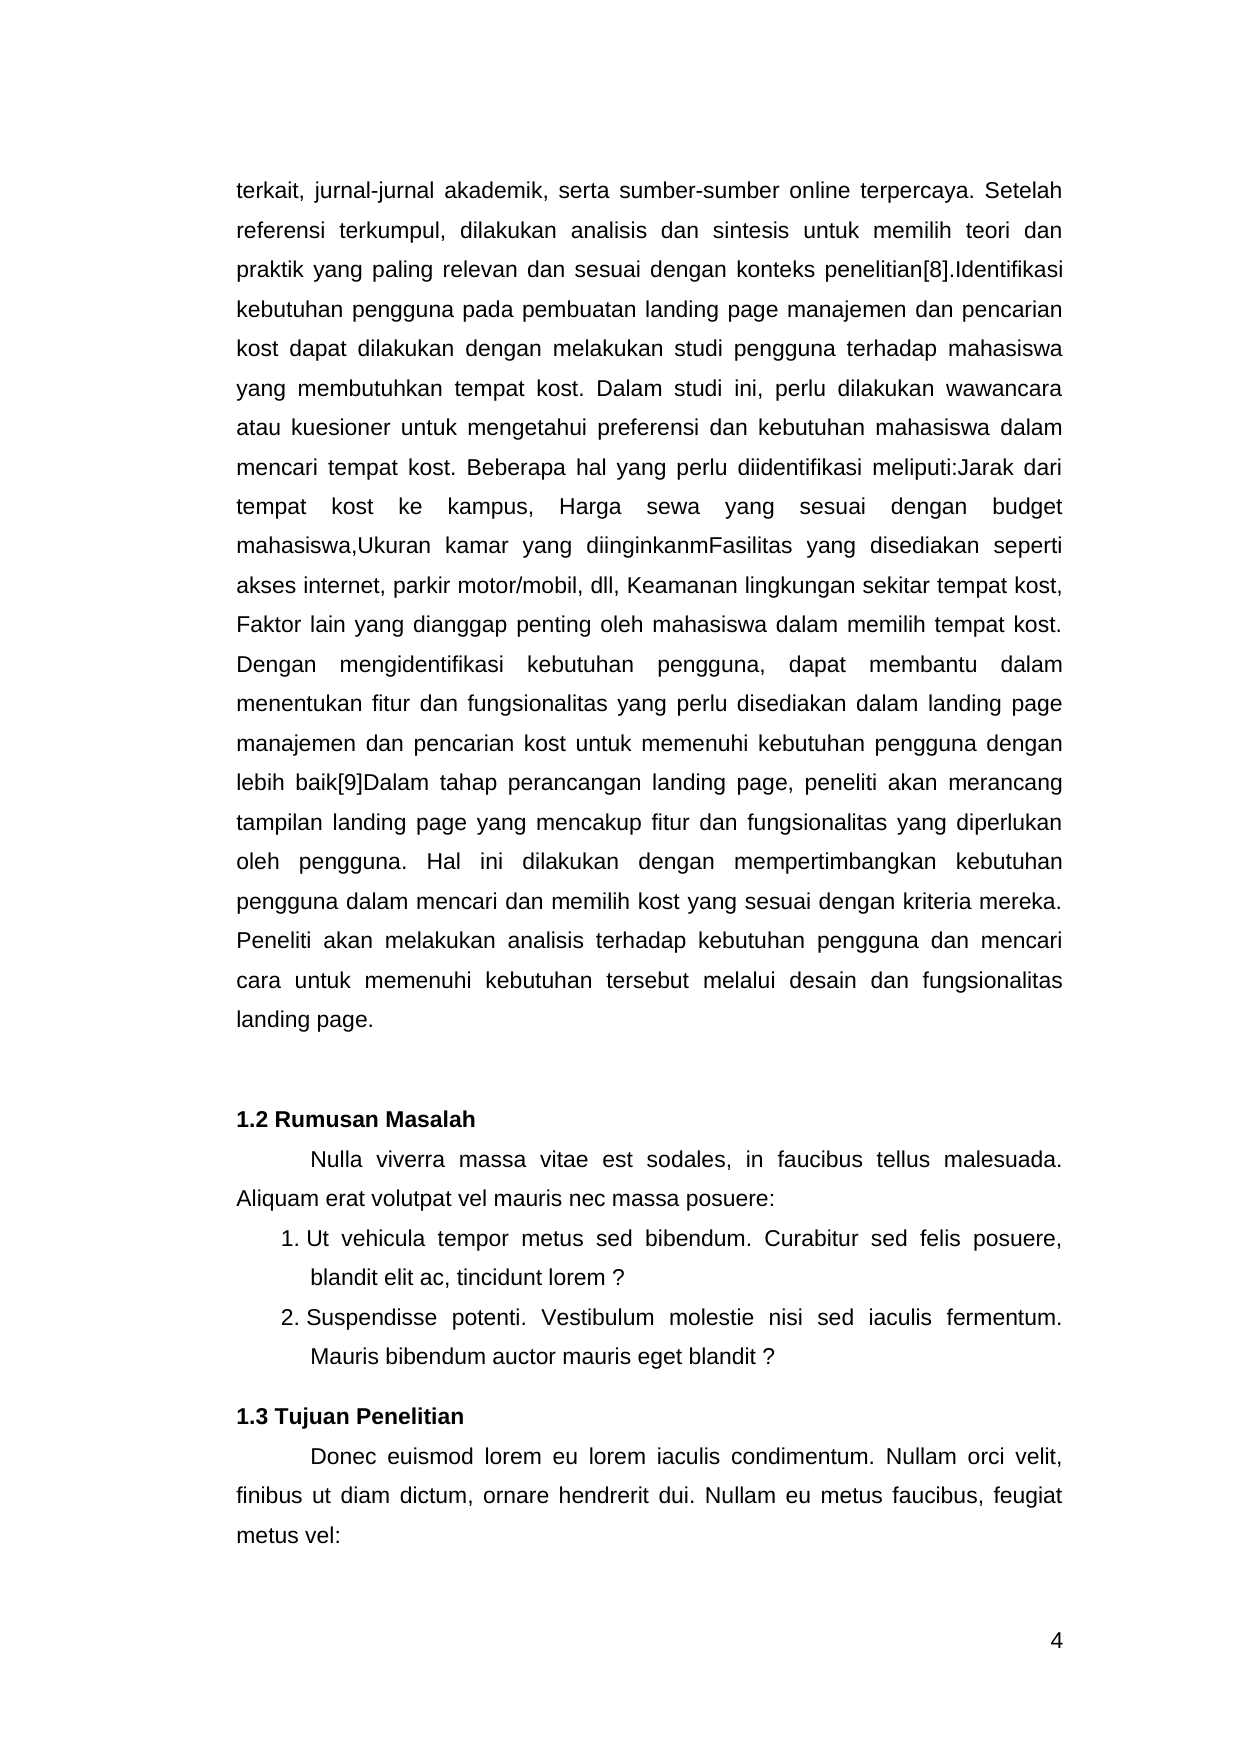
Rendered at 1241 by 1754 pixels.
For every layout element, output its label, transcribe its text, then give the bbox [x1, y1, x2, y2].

subtitle 1.3 Tujuan Penelitian [236, 1403, 1063, 1429]
text Donec euismod lorem eu lorem iaculis condimentum. Nullam orci velit, finibus ut diam dictum, ornare hendrerit dui. Nullam eu metus faucibus, feugiat metus vel: [236, 1443, 1063, 1548]
list Ut vehicula tempor metus sed bibendum. Curabitur sed felis posuere, blandit elit ac, tincidunt lorem ? [281, 1224, 1063, 1290]
text Nulla viverra massa vitae est sodales, in faucibus tellus malesuada. Aliquam erat volutpat vel mauris nec massa posuere: [236, 1146, 1063, 1211]
text terkait, jurnal-jurnal akademik, serta sumber-sumber online terpercaya. Setelah referensi terkumpul, dilakukan analisis dan sintesis untuk memilih teori dan praktik yang paling relevan dan sesuai dengan konteks penelitian[8].Identifikasi kebutuhan pengguna pada pembuatan landing page manajemen dan pencarian kost dapat dilakukan dengan melakukan studi pengguna terhadap mahasiswa yang membutuhkan tempat kost. Dalam studi ini, perlu dilakukan wawancara atau kuesioner untuk mengetahui preferensi dan kebutuhan mahasiswa dalam mencari tempat kost. Beberapa hal yang perlu diidentifikasi meliputi:Jarak dari tempat kost ke kampus, Harga sewa yang sesuai dengan budget mahasiswa,Ukuran kamar yang diinginkanmFasilitas yang disediakan seperti akses internet, parkir motor/mobil, dll, Keamanan lingkungan sekitar tempat kost, Faktor lain yang dianggap penting oleh mahasiswa dalam memilih tempat kost. Dengan mengidentifikasi kebutuhan pengguna, dapat membantu dalam menentukan fitur dan fungsionalitas yang perlu disediakan dalam landing page manajemen dan pencarian kost untuk memenuhi kebutuhan pengguna dengan lebih baik[9]Dalam tahap perancangan landing page, peneliti akan merancang tampilan landing page yang mencakup fitur dan fungsionalitas yang diperlukan oleh pengguna. Hal ini dilakukan dengan mempertimbangkan kebutuhan pengguna dalam mencari dan memilih kost yang sesuai dengan kriteria mereka. Peneliti akan melakukan analisis terhadap kebutuhan pengguna dan mencari cara untuk memenuhi kebutuhan tersebut melalui desain dan fungsionalitas landing page. [236, 177, 1063, 1033]
subtitle 1.2 Rumusan Masalah [236, 1106, 1063, 1132]
list Suspendisse potenti. Vestibulum molestie nisi sed iaculis fermentum. Mauris bibendum auctor mauris eget blandit ? [281, 1303, 1063, 1369]
